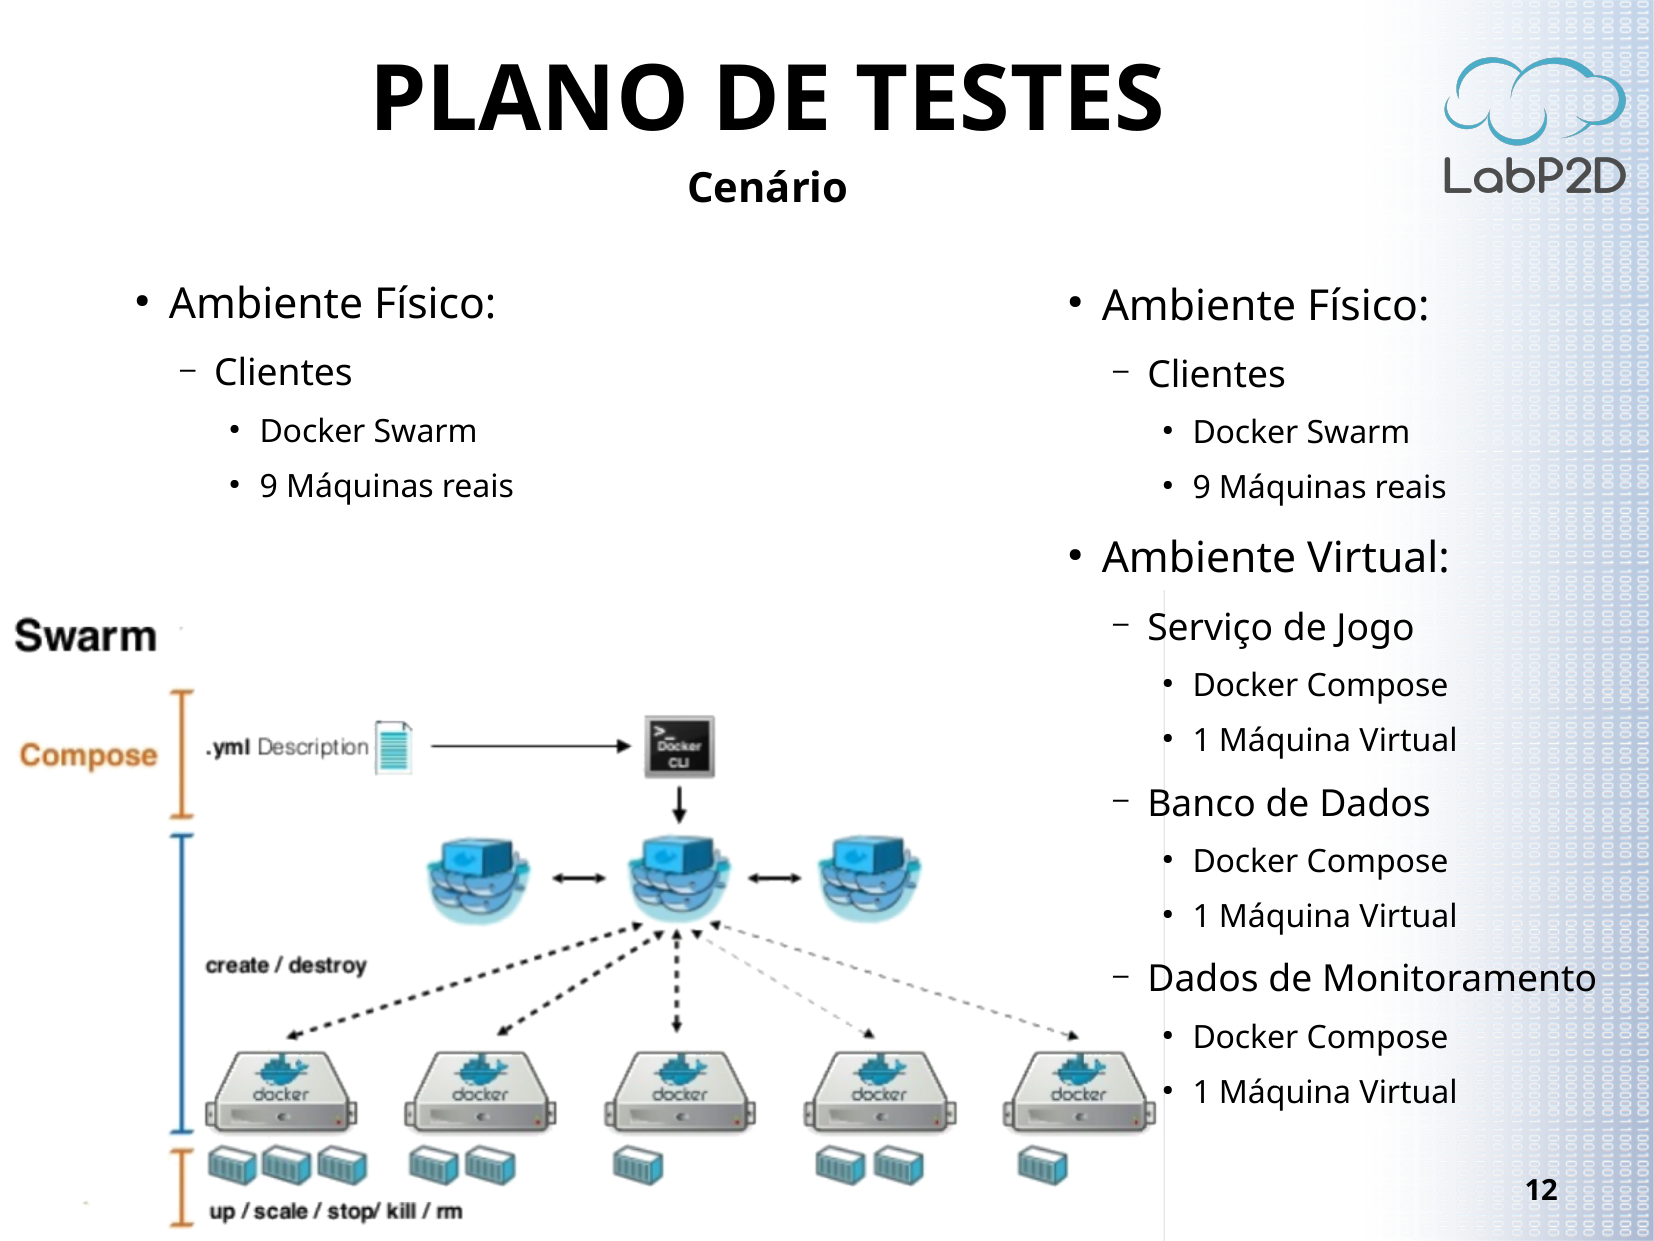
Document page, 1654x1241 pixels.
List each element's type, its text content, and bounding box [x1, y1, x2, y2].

title PLANO DE TESTES Cenário [82, 19, 1453, 228]
picture [1360, 1116, 1654, 1240]
list Ambiente Físico: Clientes Docker Swarm 9 Máquinas reais Ambiente Virtual: Serviço de Jogo Docker Compose 1 Máquina Virtual Banco de Dados Docker Compose 1 Máquina Virtual Dados de Monitoramento Docker Compose 1 Máquina Virtual [1056, 271, 1654, 1116]
picture [1360, 1, 1654, 271]
list Ambiente Físico: Clientes Docker Swarm 9 Máquinas reais [123, 271, 721, 508]
picture [0, 590, 1165, 1241]
